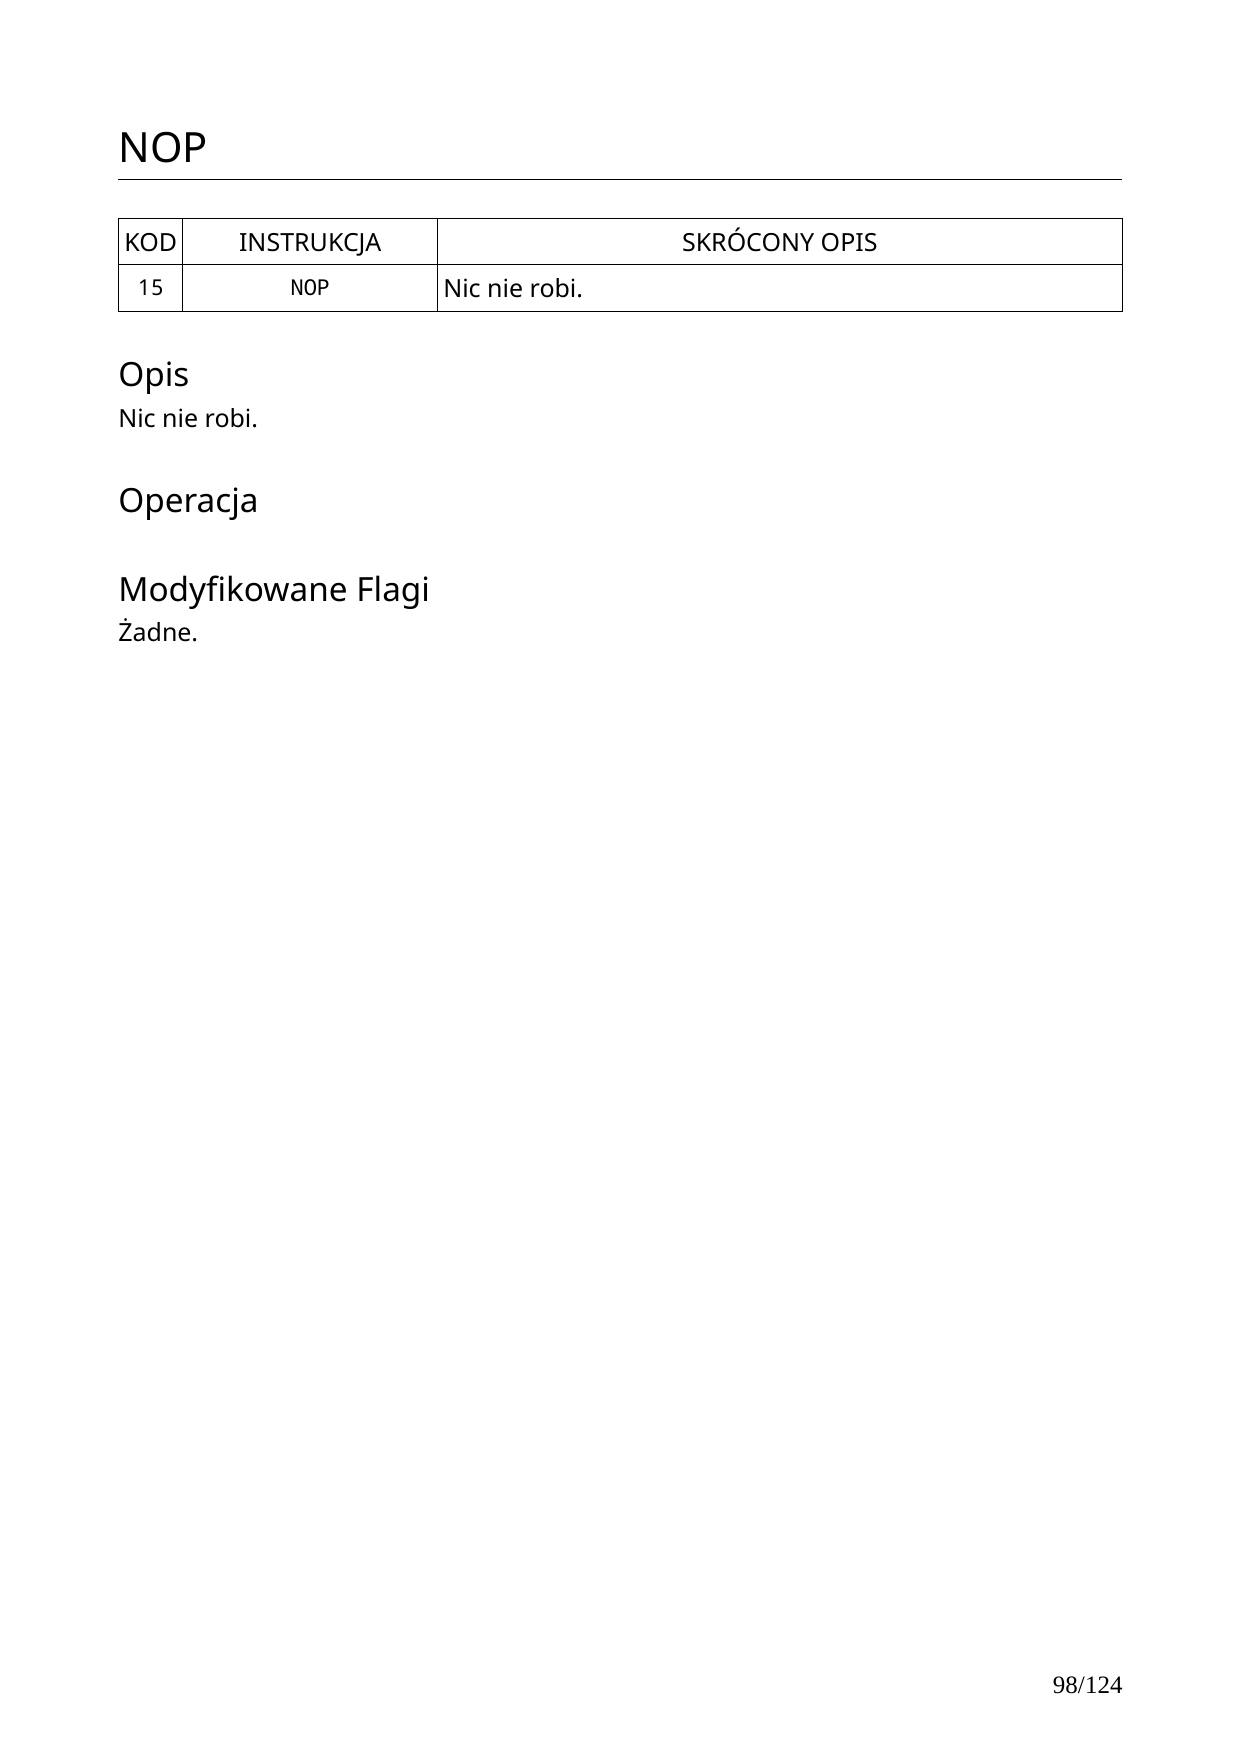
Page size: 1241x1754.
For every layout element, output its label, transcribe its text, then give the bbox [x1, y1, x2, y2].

text Operacja [118, 477, 1122, 527]
table_header KOD [119, 219, 182, 264]
text Żadne. [118, 615, 1122, 653]
table_header SKRÓCONY OPIS [438, 219, 1122, 264]
table_cell 15 [119, 265, 182, 311]
text Nic nie robi. [118, 400, 1122, 439]
table_cell Nic nie robi. [438, 265, 1122, 311]
table_header INSTRUKCJA [183, 219, 437, 264]
text Opis [118, 350, 1122, 400]
text NOP [118, 118, 1122, 179]
text Modyfikowane Flagi [118, 565, 1122, 615]
table_cell NOP [183, 265, 437, 311]
